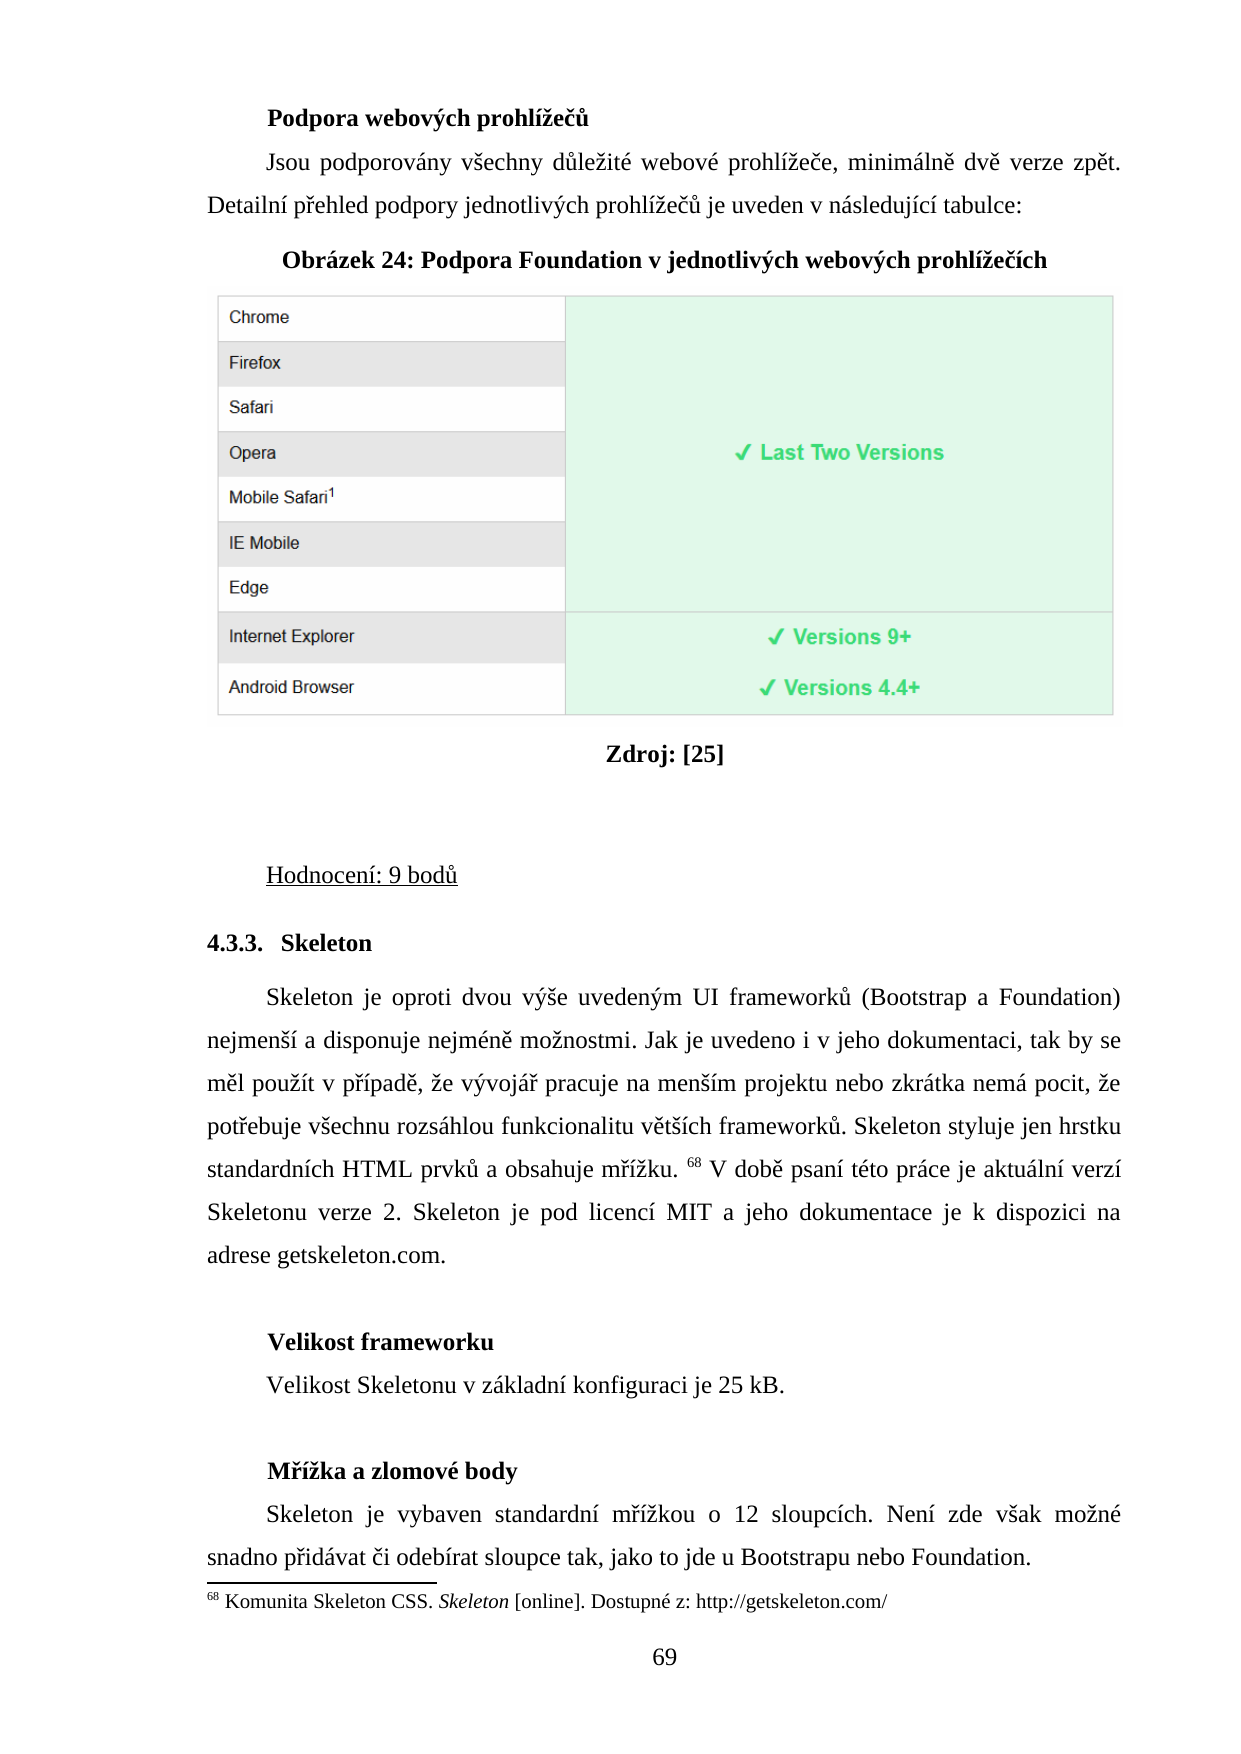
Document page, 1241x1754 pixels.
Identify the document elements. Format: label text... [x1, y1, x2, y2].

text Jsou podporovány všechny důležité webové prohlížeče, minimálně dvě verze zpět. Detailní přehled podpory jednotlivých prohlížečů je uveden v následující tabulce: [207, 147, 1122, 218]
text Skeleton je oproti dvou výše uvedeným UI frameworků (Bootstrap a Foundation) nejmenší a disponuje nejméně možnostmi. Jak je uvedeno i v jeho dokumentaci, tak by se měl použít v případě, že vývojář pracuje na menším projektu nebo zkrátka nemá pocit, že potřebuje všechnu rozsáhlou funkcionalitu větších frameworků. Skeleton styluje jen hrstku standardních HTML prvků a obsahuje mřížku. V době psaní této práce je aktuální verzí Skeletonu verze 2. Skeleton je pod licencí MIT a jeho dokumentace je k dispozici na adrese getskeleton.com. [207, 982, 1122, 1269]
picture [207, 286, 1123, 727]
list Komunita Skeleton CSS. Skeleton [online]. Dostupné z: http://getskeleton.com/ [207, 1589, 1122, 1613]
text Velikost Skeletonu v základní konfiguraci je 25 kB. [207, 1370, 1122, 1399]
text Mřížka a zlomové body [267, 1456, 1122, 1485]
text Skeleton je vybaven standardní mřížkou o 12 sloupcích. Není zde však možné snadno přidávat či odebírat sloupce tak, jako to jde u Bootstrapu nebo Foundation. [207, 1499, 1122, 1571]
text Hodnocení: 9 bodů [207, 860, 1122, 889]
text Obrázek 24: Podpora Foundation v jednotlivých webových prohlížečích [207, 246, 1122, 274]
subtitle Skeleton [207, 928, 1122, 957]
text Podpora webových prohlížečů [267, 103, 1122, 132]
text Zdroj: [25] [207, 739, 1122, 768]
text Velikost frameworku [267, 1327, 1122, 1356]
